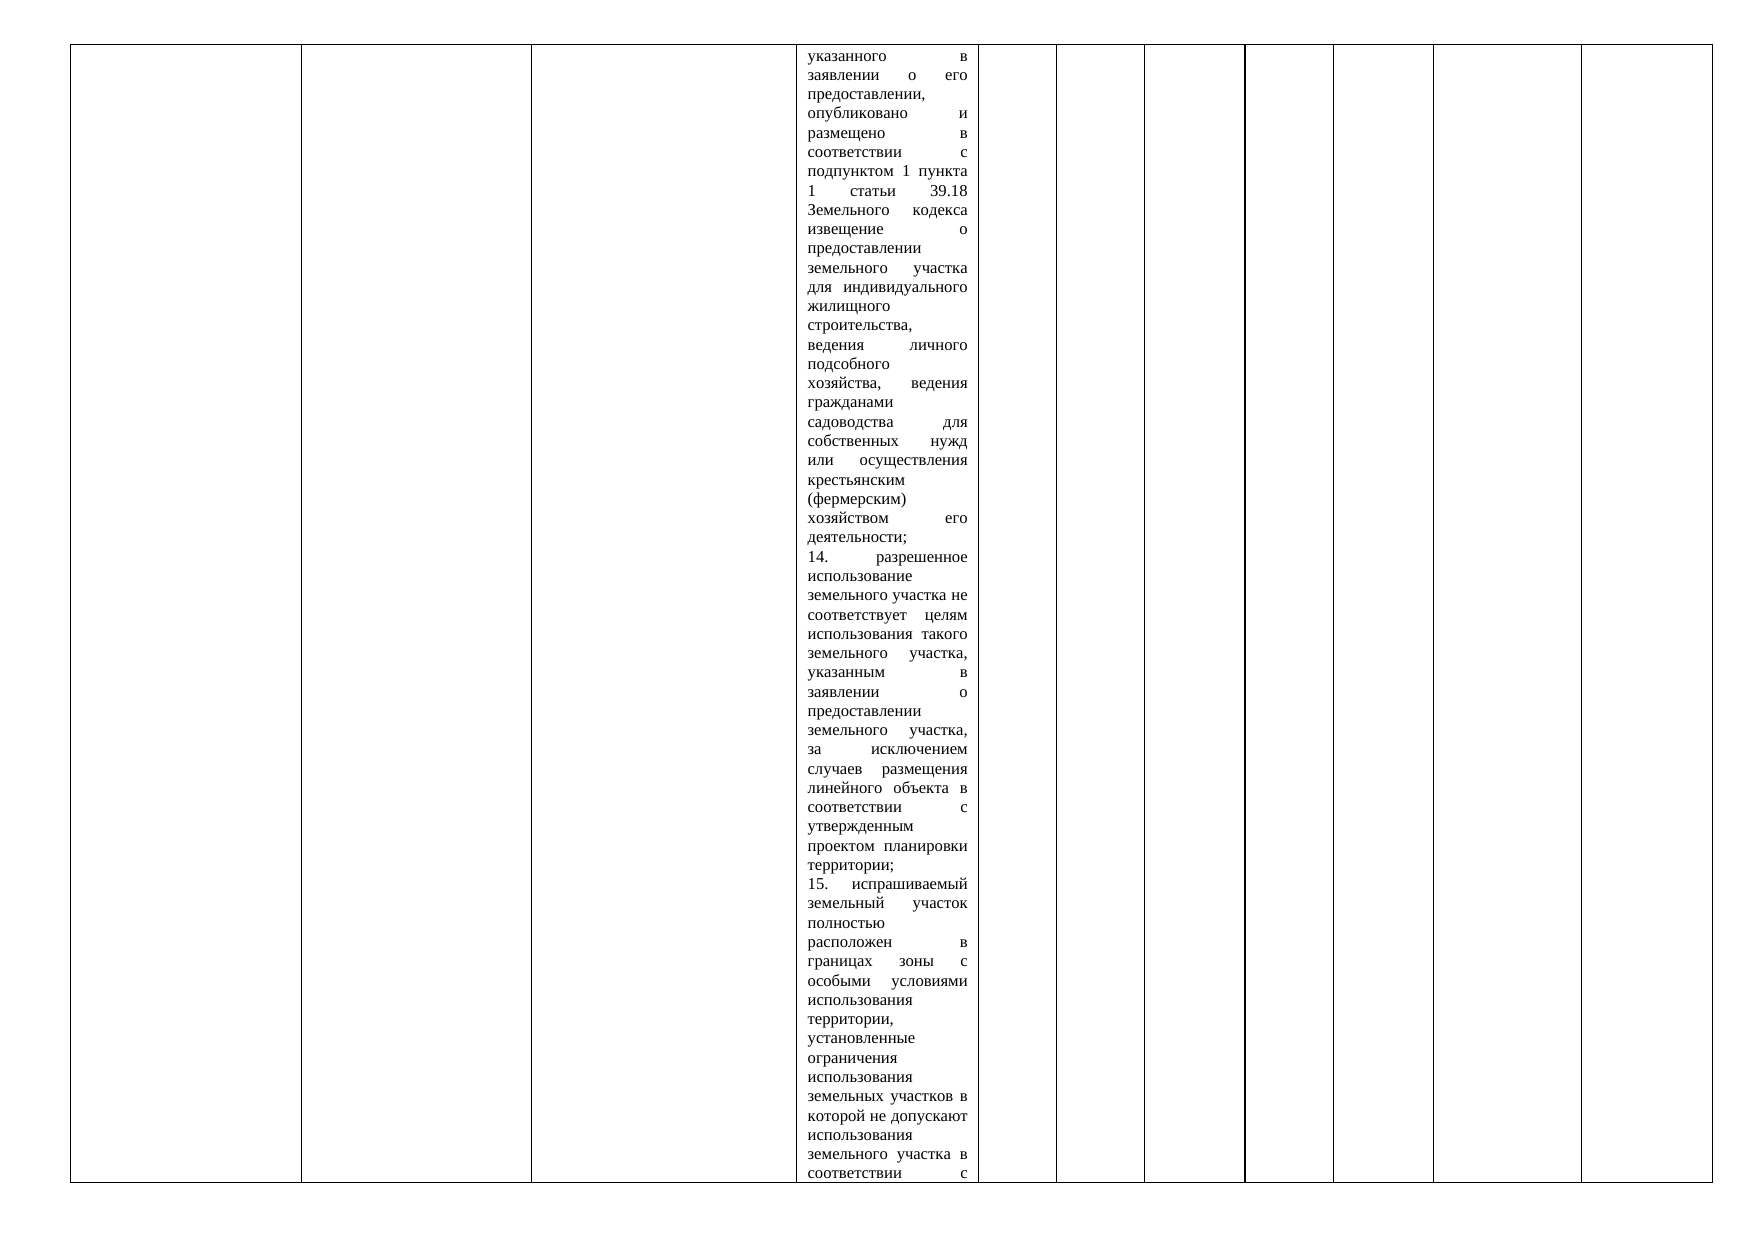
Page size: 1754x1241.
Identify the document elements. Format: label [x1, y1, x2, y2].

table_cell [71, 45, 301, 1182]
table_cell [302, 45, 531, 1182]
